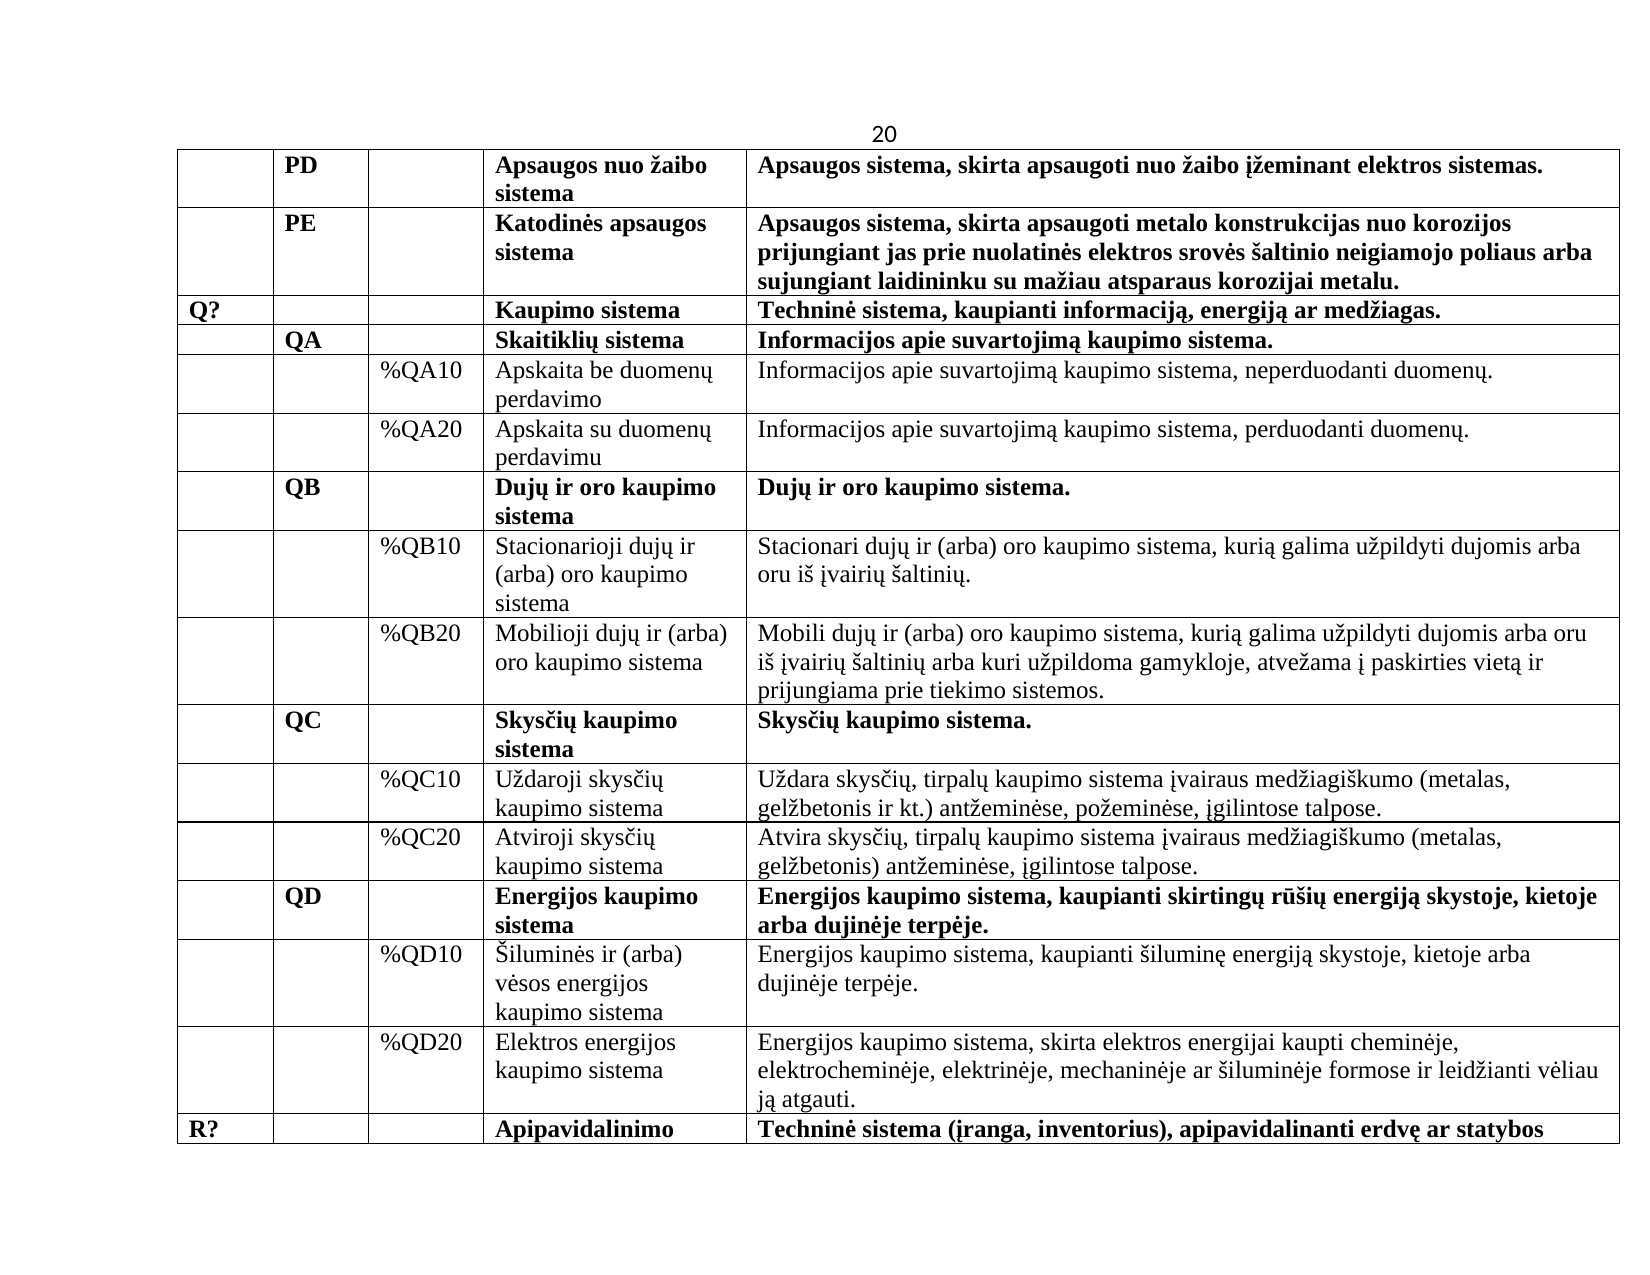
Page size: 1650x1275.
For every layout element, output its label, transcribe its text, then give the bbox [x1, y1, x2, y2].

table_cell Mobilioji dujų ir (arba) oro kaupimo sistema [484, 618, 746, 704]
table_cell QB [274, 472, 368, 530]
table_cell [274, 414, 368, 471]
table_cell Techninė sistema, kaupianti informaciją, energiją ar medžiagas. [747, 296, 1619, 324]
table_cell Skysčių kaupimo sistema [484, 705, 746, 763]
table_cell [178, 414, 273, 471]
table_cell Mobili dujų ir (arba) oro kaupimo sistema, kurią galima užpildyti dujomis arba oru iš įvairių šaltinių arba kuri užpildoma gamykloje, atvežama į paskirties vietą ir prijungiama prie tiekimo sistemos. [747, 618, 1619, 704]
table_cell [369, 150, 483, 207]
table_cell Techninė sistema (įranga, inventorius), apipavidalinanti erdvę ar statybos [747, 1114, 1619, 1143]
table_cell [274, 940, 368, 1026]
table_cell Elektros energijos kaupimo sistema [484, 1027, 746, 1113]
table_cell Energijos kaupimo sistema, kaupianti šiluminę energiją skystoje, kietoje arba dujinėje terpėje. [747, 940, 1619, 1026]
table_cell Informacijos apie suvartojimą kaupimo sistema. [747, 325, 1619, 354]
table_cell Energijos kaupimo sistema, kaupianti skirtingų rūšių energiją skystoje, kietoje arba dujinėje terpėje. [747, 881, 1619, 938]
table_cell Uždara skysčių, tirpalų kaupimo sistema įvairaus medžiagiškumo (metalas, gelžbetonis ir kt.) antžeminėse, požeminėse, įgilintose talpose. [747, 764, 1619, 821]
table_cell R? [178, 1114, 273, 1143]
table_cell %QA10 [369, 355, 483, 413]
table_cell %QA20 [369, 414, 483, 471]
table_cell [178, 208, 273, 294]
table_cell %QD20 [369, 1027, 483, 1113]
table_cell [369, 472, 483, 530]
table_cell %QC10 [369, 764, 483, 821]
table_cell Informacijos apie suvartojimą kaupimo sistema, perduodanti duomenų. [747, 414, 1619, 471]
table_cell [178, 325, 273, 354]
table_cell Apsaugos sistema, skirta apsaugoti metalo konstrukcijas nuo korozijos prijungiant jas prie nuolatinės elektros srovės šaltinio neigiamojo poliaus arba sujungiant laidininku su mažiau atsparaus korozijai metalu. [747, 208, 1619, 294]
table_cell [274, 531, 368, 617]
table_cell [274, 1114, 368, 1143]
table_cell [274, 618, 368, 704]
table_cell Atviroji skysčių kaupimo sistema [484, 823, 746, 880]
table_cell PE [274, 208, 368, 294]
table_cell Apsaugos nuo žaibo sistema [484, 150, 746, 207]
table_cell Skaitiklių sistema [484, 325, 746, 354]
table_cell [178, 150, 273, 207]
table_cell [178, 764, 273, 821]
table_cell %QB10 [369, 531, 483, 617]
table_cell [178, 940, 273, 1026]
table_cell [369, 705, 483, 763]
table_cell Q? [178, 296, 273, 324]
table_cell [178, 1027, 273, 1113]
table_cell Apsaugos sistema, skirta apsaugoti nuo žaibo įžeminant elektros sistemas. [747, 150, 1619, 207]
table_cell QD [274, 881, 368, 938]
table_cell [178, 618, 273, 704]
table_cell Stacionarioji dujų ir (arba) oro kaupimo sistema [484, 531, 746, 617]
table_cell [274, 764, 368, 821]
table_cell QC [274, 705, 368, 763]
table_cell %QC20 [369, 823, 483, 880]
table_cell [178, 705, 273, 763]
table_cell Kaupimo sistema [484, 296, 746, 324]
table_cell Informacijos apie suvartojimą kaupimo sistema, neperduodanti duomenų. [747, 355, 1619, 413]
table_cell [274, 296, 368, 324]
table_cell [369, 881, 483, 938]
table_cell Skysčių kaupimo sistema. [747, 705, 1619, 763]
table_cell [274, 1027, 368, 1113]
table_cell Uždaroji skysčių kaupimo sistema [484, 764, 746, 821]
table_cell Stacionari dujų ir (arba) oro kaupimo sistema, kurią galima užpildyti dujomis arba oru iš įvairių šaltinių. [747, 531, 1619, 617]
table_cell [178, 531, 273, 617]
table_cell [178, 472, 273, 530]
table_cell %QD10 [369, 940, 483, 1026]
table_cell PD [274, 150, 368, 207]
table_cell [369, 296, 483, 324]
table_cell Energijos kaupimo sistema, skirta elektros energijai kaupti cheminėje, elektrocheminėje, elektrinėje, mechaninėje ar šiluminėje formose ir leidžianti vėliau ją atgauti. [747, 1027, 1619, 1113]
table_cell Dujų ir oro kaupimo sistema [484, 472, 746, 530]
table_cell [274, 355, 368, 413]
table_cell Energijos kaupimo sistema [484, 881, 746, 938]
table_cell [369, 325, 483, 354]
table_cell Apskaita su duomenų perdavimu [484, 414, 746, 471]
table_cell [274, 823, 368, 880]
table_cell [178, 823, 273, 880]
table_cell QA [274, 325, 368, 354]
table_cell %QB20 [369, 618, 483, 704]
table_cell Katodinės apsaugos sistema [484, 208, 746, 294]
table_cell Dujų ir oro kaupimo sistema. [747, 472, 1619, 530]
table_cell Atvira skysčių, tirpalų kaupimo sistema įvairaus medžiagiškumo (metalas, gelžbetonis) antžeminėse, įgilintose talpose. [747, 823, 1619, 880]
table_cell Šiluminės ir (arba) vėsos energijos kaupimo sistema [484, 940, 746, 1026]
table_cell [369, 1114, 483, 1143]
table_cell [369, 208, 483, 294]
table_cell Apipavidalinimo [484, 1114, 746, 1143]
table_cell [178, 355, 273, 413]
table_cell Apskaita be duomenų perdavimo [484, 355, 746, 413]
table_cell [178, 881, 273, 938]
